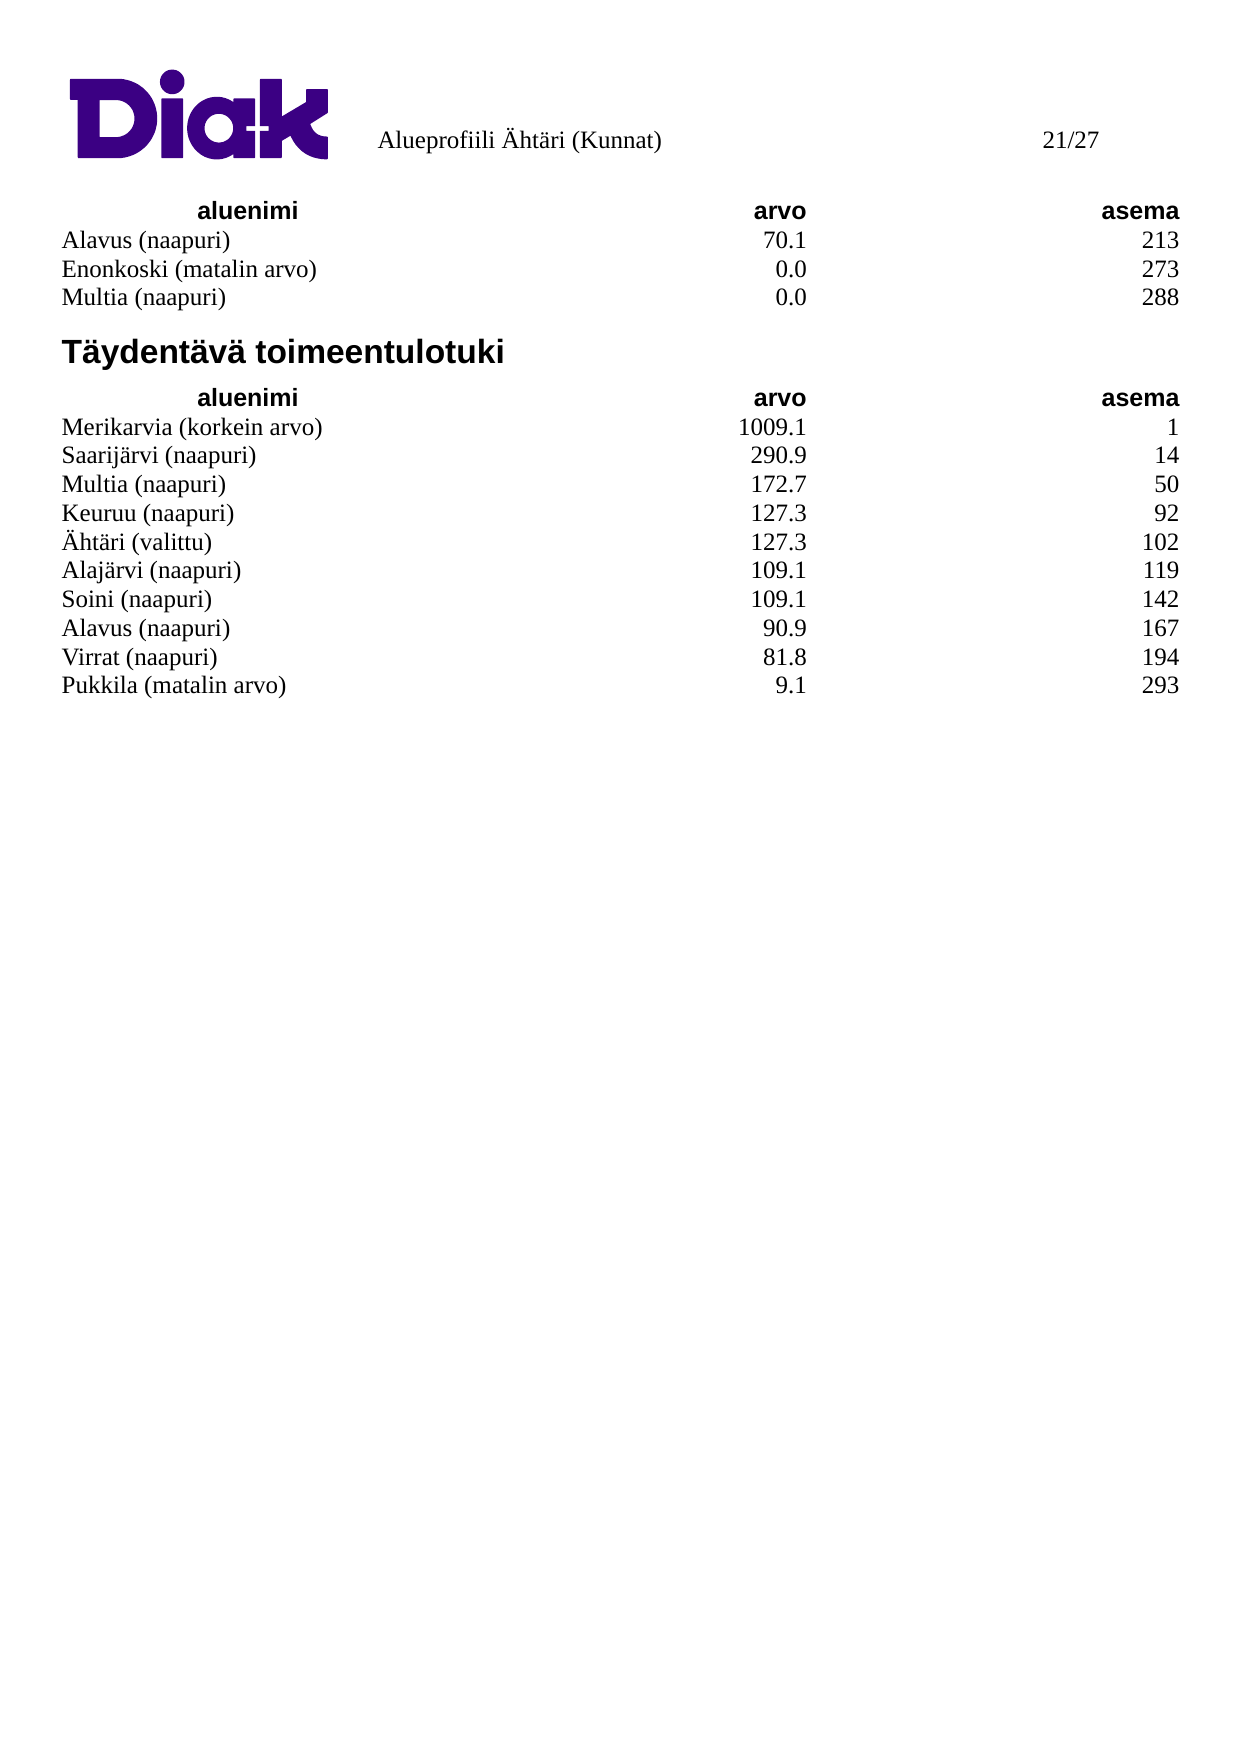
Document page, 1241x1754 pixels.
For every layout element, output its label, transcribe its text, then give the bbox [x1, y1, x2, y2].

table_cell Saarijärvi (naapuri) [61, 441, 434, 469]
table_cell 293 [806, 671, 1179, 699]
table_cell 127.3 [434, 498, 806, 527]
table_cell 70.1 [434, 225, 806, 254]
table_cell 50 [806, 469, 1179, 498]
table_cell 14 [806, 441, 1179, 469]
table_cell 9.1 [434, 671, 806, 699]
table_cell 127.3 [434, 527, 806, 556]
table_header asema [806, 383, 1179, 412]
table_cell 194 [806, 642, 1179, 671]
table_cell Alavus (naapuri) [61, 225, 434, 254]
table_cell 81.8 [434, 642, 806, 671]
table_cell 0.0 [434, 283, 806, 311]
table_cell 92 [806, 498, 1179, 527]
table_cell 1 [806, 412, 1179, 441]
table_cell Alajärvi (naapuri) [61, 556, 434, 584]
table_cell 273 [806, 254, 1179, 282]
subtitle Täydentävä toimeentulotuki [61, 332, 1179, 371]
table_cell Multia (naapuri) [61, 283, 434, 311]
table_cell 172.7 [434, 469, 806, 498]
table_cell Merikarvia (korkein arvo) [61, 412, 434, 441]
table_cell 290.9 [434, 441, 806, 469]
table_cell 102 [806, 527, 1179, 556]
table_cell Alavus (naapuri) [61, 613, 434, 642]
table_cell 0.0 [434, 254, 806, 282]
table_cell Soini (naapuri) [61, 584, 434, 613]
table_cell Keuruu (naapuri) [61, 498, 434, 527]
table_cell Enonkoski (matalin arvo) [61, 254, 434, 282]
table_header arvo [434, 383, 806, 412]
table_cell Pukkila (matalin arvo) [61, 671, 434, 699]
table_cell Multia (naapuri) [61, 469, 434, 498]
table_cell Virrat (naapuri) [61, 642, 434, 671]
table_cell 213 [806, 225, 1179, 254]
table_header arvo [434, 196, 806, 225]
table_header aluenimi [61, 383, 434, 412]
table_cell 109.1 [434, 556, 806, 584]
table_header asema [806, 196, 1179, 225]
table_cell 90.9 [434, 613, 806, 642]
table_cell 142 [806, 584, 1179, 613]
table_cell 109.1 [434, 584, 806, 613]
table_cell 167 [806, 613, 1179, 642]
table_cell 288 [806, 283, 1179, 311]
table_cell Ähtäri (valittu) [61, 527, 434, 556]
table_header aluenimi [61, 196, 434, 225]
table_cell 119 [806, 556, 1179, 584]
table_cell 1009.1 [434, 412, 806, 441]
